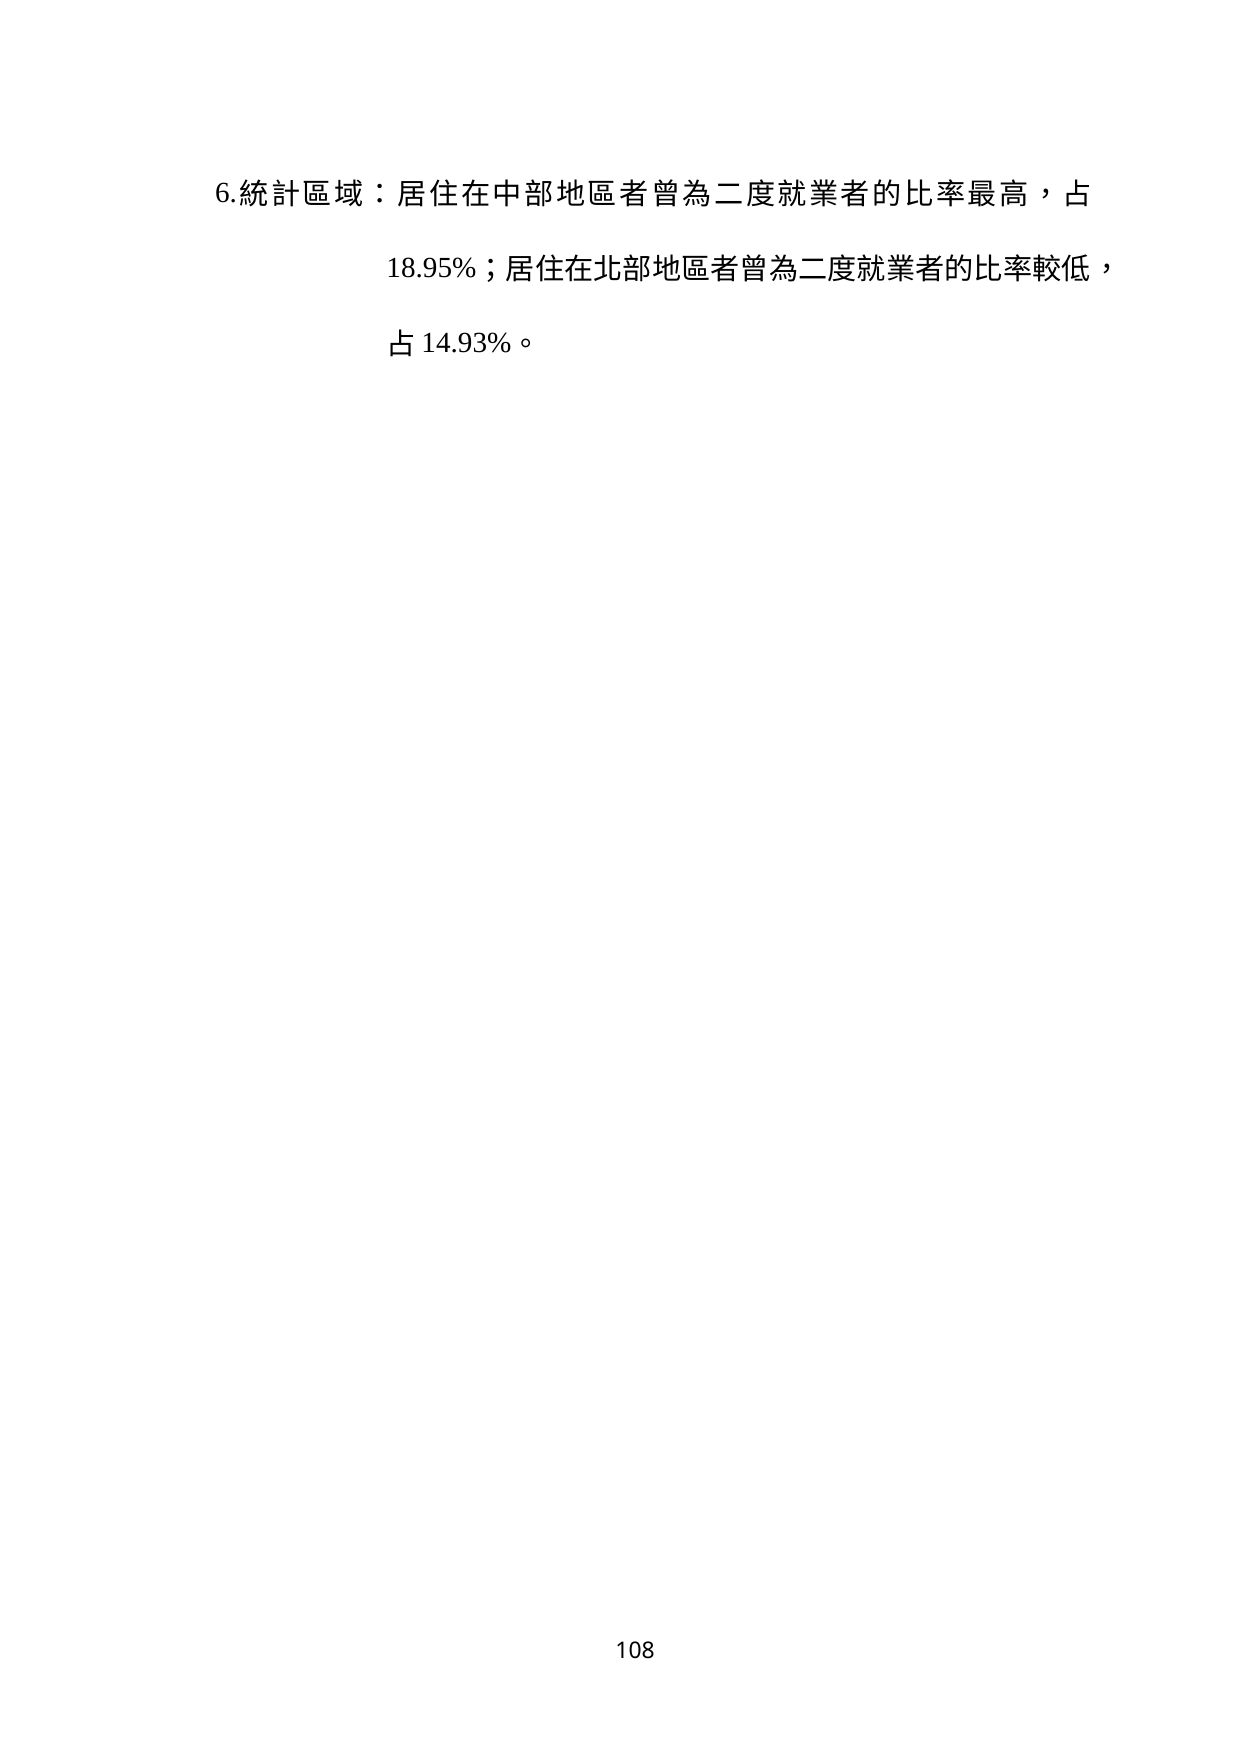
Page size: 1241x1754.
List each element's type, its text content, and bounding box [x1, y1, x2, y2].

text 6.統計區域：居住在中部地區者曾為二度就業者的比率最高，占18.95%；居住在北部地區者曾為二度就業者的比率較低，占14.93%。 [215, 148, 1092, 373]
